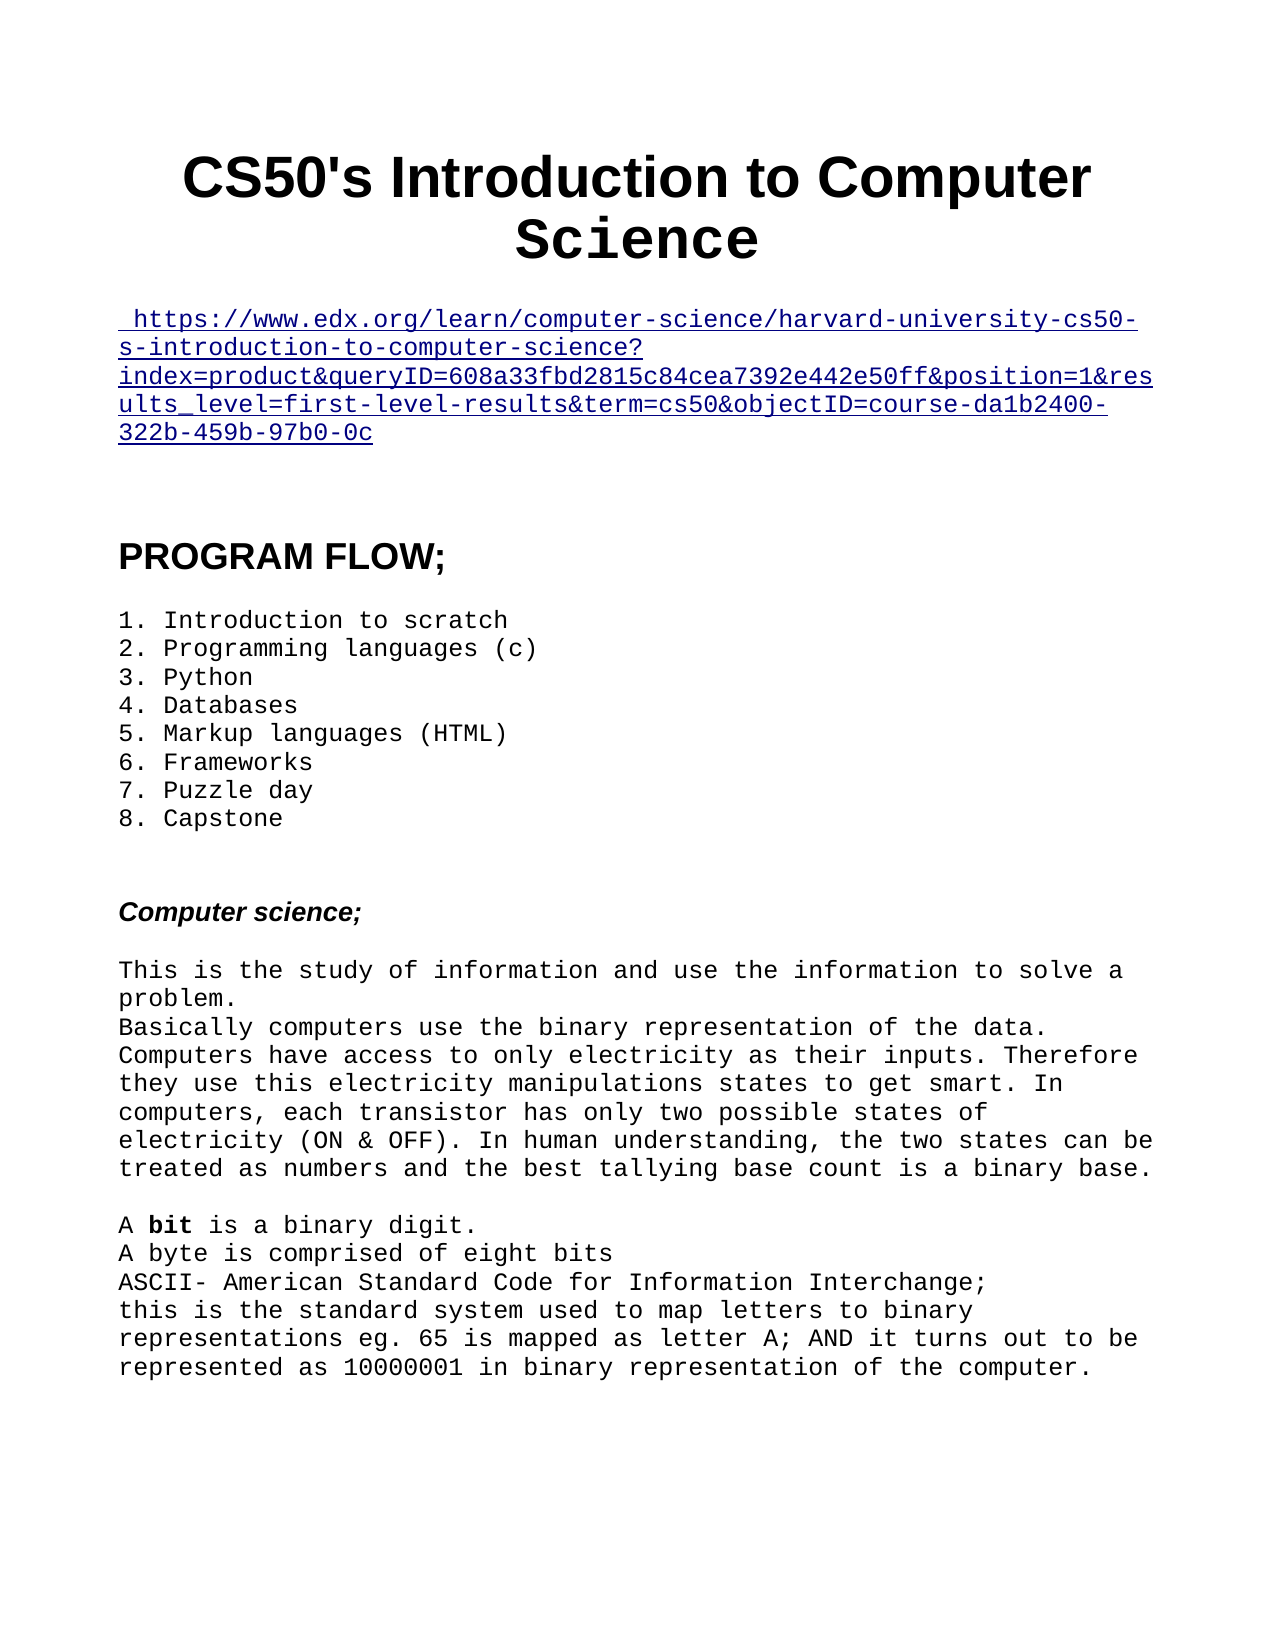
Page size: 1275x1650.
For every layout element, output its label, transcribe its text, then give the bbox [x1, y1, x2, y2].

subtitle PROGRAM FLOW; [118, 491, 1157, 577]
text This is the study of information and use the information to solve a problem. Basically computers use the binary representation of the data. Computers have access to only electricity as their inputs. Therefore they use this electricity manipulations states to get smart. In computers, each transistor has only two possible states of electricity (ON & OFF). In human understanding, the two states can be treated as numbers and the best tallying base count is a binary base. A bit is a binary digit. A byte is comprised of eight bits ASCII- American Standard Code for Information Interchange; this is the standard system used to map letters to binary representations eg. 65 is mapped as letter A; AND it turns out to be represented as 10000001 in binary representation of the computer. [118, 957, 1157, 1382]
text 1. Introduction to scratch 2. Programming languages (c) 3. Python 4. Databases 5. Markup languages (HTML) 6. Frameworks 7. Puzzle day 8. Capstone [118, 608, 1157, 834]
title CS50's Introduction to Computer Science [118, 143, 1157, 276]
subtitle Computer science; [118, 864, 1157, 927]
text https://www.edx.org/learn/computer-science/harvard-university-cs50-s-introduction-to-computer-science?index=product&queryID=608a33fbd2815c84cea7392e442e50ff&position=1&results_level=first-level-results&term=cs50&objectID=course-da1b2400-322b-459b-97b0-0c [118, 307, 1157, 448]
